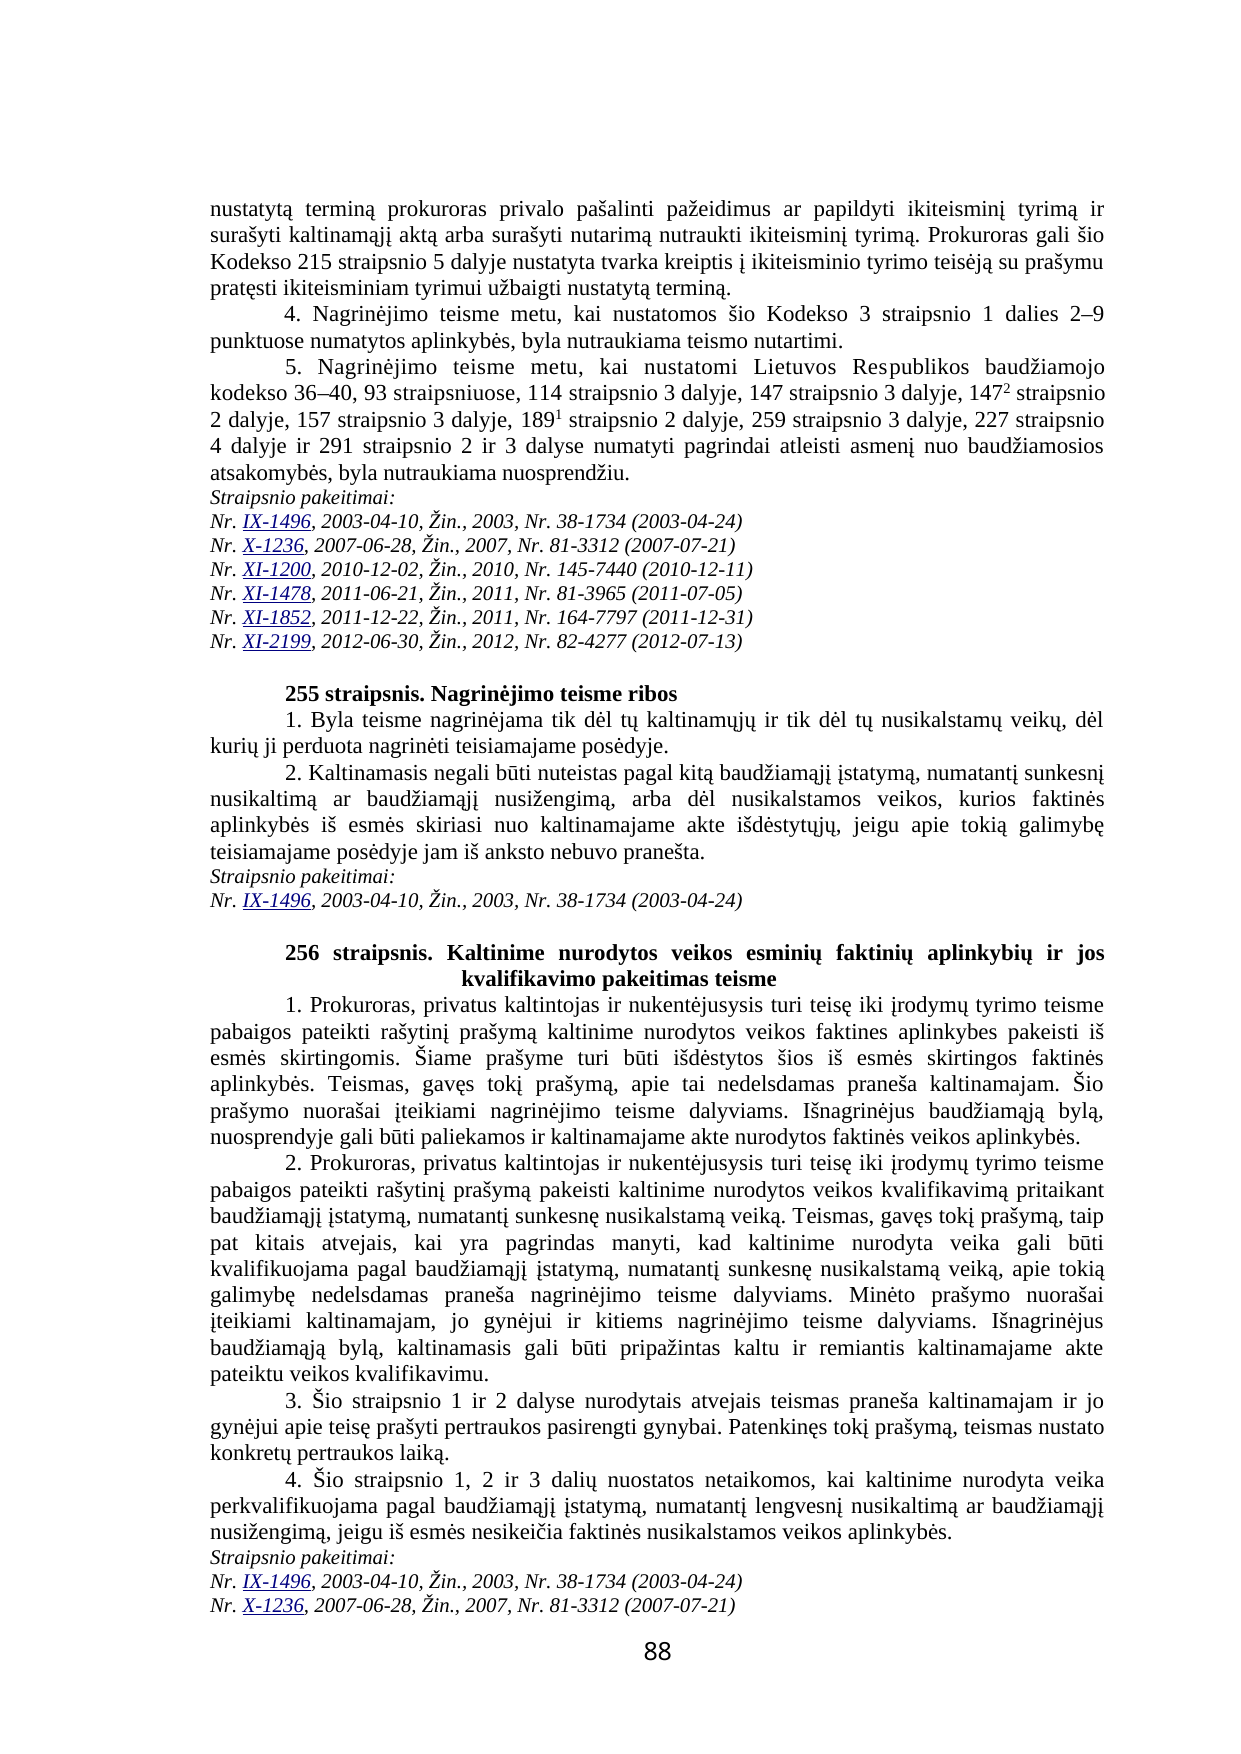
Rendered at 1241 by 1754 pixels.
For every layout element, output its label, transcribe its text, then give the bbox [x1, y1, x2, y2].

text 2. Prokuroras, privatus kaltintojas ir nukentėjusysis turi teisę iki įrodymų tyrimo teisme pabaigos pateikti rašytinį prašymą pakeisti kaltinime nurodytos veikos kvalifikavimą pritaikant baudžiamąjį įstatymą, numatantį sunkesnę nusikalstamą veiką. Teismas, gavęs tokį prašymą, taip pat kitais atvejais, kai yra pagrindas manyti, kad kaltinime nurodyta veika gali būti kvalifikuojama pagal baudžiamąjį įstatymą, numatantį sunkesnę nusikalstamą veiką, apie tokią galimybę nedelsdamas praneša nagrinėjimo teisme dalyviams. Minėto prašymo nuorašai įteikiami kaltinamajam, jo gynėjui ir kitiems nagrinėjimo teisme dalyviams. Išnagrinėjus baudžiamąją bylą, kaltinamasis gali būti pripažintas kaltu ir remiantis kaltinamajame akte pateiktu veikos kvalifikavimu. [210, 1149, 1106, 1387]
text Nr. IX-1496, 2003-04-10, Žin., 2003, Nr. 38-1734 (2003-04-24) [210, 888, 1106, 912]
text Nr. XI-1200, 2010-12-02, Žin., 2010, Nr. 145-7440 (2010-12-11) [210, 557, 1106, 581]
text nustatytą terminą prokuroras privalo pašalinti pažeidimus ar papildyti ikiteisminį tyrimą ir surašyti kaltinamąjį aktą arba surašyti nutarimą nutraukti ikiteisminį tyrimą. Prokuroras gali šio Kodekso 215 straipsnio 5 dalyje nustatyta tvarka kreiptis į ikiteisminio tyrimo teisėją su prašymu pratęsti ikiteisminiam tyrimui užbaigti nustatytą terminą. [210, 195, 1106, 300]
text 5. Nagrinėjimo teisme metu, kai nustatomi Lietuvos Respublikos baudžiamojo kodekso 36–40, 93 straipsniuose, 114 straipsnio 3 dalyje, 147 straipsnio 3 dalyje, 1472 straipsnio 2 dalyje, 157 straipsnio 3 dalyje, 1891 straipsnio 2 dalyje, 259 straipsnio 3 dalyje, 227 straipsnio 4 dalyje ir 291 straipsnio 2 ir 3 dalyse numatyti pagrindai atleisti asmenį nuo baudžiamosios atsakomybės, byla nutraukiama nuosprendžiu. [210, 353, 1106, 485]
text Nr. X-1236, 2007-06-28, Žin., 2007, Nr. 81-3312 (2007-07-21) [210, 1593, 1106, 1617]
text 256 straipsnis. Kaltinime nurodytos veikos esminių faktinių aplinkybių ir jos kvalifikavimo pakeitimas teisme [285, 939, 1106, 991]
text 2. Kaltinamasis negali būti nuteistas pagal kitą baudžiamąjį įstatymą, numatantį sunkesnį nusikaltimą ar baudžiamąjį nusižengimą, arba dėl nusikalstamos veikos, kurios faktinės aplinkybės iš esmės skiriasi nuo kaltinamajame akte išdėstytųjų, jeigu apie tokią galimybę teisiamajame posėdyje jam iš anksto nebuvo pranešta. [210, 759, 1106, 864]
text Nr. IX-1496, 2003-04-10, Žin., 2003, Nr. 38-1734 (2003-04-24) [210, 1569, 1106, 1593]
text 4. Šio straipsnio 1, 2 ir 3 dalių nuostatos netaikomos, kai kaltinime nurodyta veika perkvalifikuojama pagal baudžiamąjį įstatymą, numatantį lengvesnį nusikaltimą ar baudžiamąjį nusižengimą, jeigu iš esmės nesikeičia faktinės nusikalstamos veikos aplinkybės. [210, 1466, 1106, 1545]
text 1. Prokuroras, privatus kaltintojas ir nukentėjusysis turi teisę iki įrodymų tyrimo teisme pabaigos pateikti rašytinį prašymą kaltinime nurodytos veikos faktines aplinkybes pakeisti iš esmės skirtingomis. Šiame prašyme turi būti išdėstytos šios iš esmės skirtingos faktinės aplinkybės. Teismas, gavęs tokį prašymą, apie tai nedelsdamas praneša kaltinamajam. Šio prašymo nuorašai įteikiami nagrinėjimo teisme dalyviams. Išnagrinėjus baudžiamąją bylą, nuosprendyje gali būti paliekamos ir kaltinamajame akte nurodytos faktinės veikos aplinkybės. [210, 991, 1106, 1149]
text 255 straipsnis. Nagrinėjimo teisme ribos [210, 680, 1106, 706]
text Straipsnio pakeitimai: [210, 864, 1106, 888]
text Nr. XI-1852, 2011-12-22, Žin., 2011, Nr. 164-7797 (2011-12-31) [210, 605, 1106, 629]
text 1. Byla teisme nagrinėjama tik dėl tų kaltinamųjų ir tik dėl tų nusikalstamų veikų, dėl kurių ji perduota nagrinėti teisiamajame posėdyje. [210, 706, 1106, 759]
text 3. Šio straipsnio 1 ir 2 dalyse nurodytais atvejais teismas praneša kaltinamajam ir jo gynėjui apie teisę prašyti pertraukos pasirengti gynybai. Patenkinęs tokį prašymą, teismas nustato konkretų pertraukos laiką. [210, 1387, 1106, 1466]
text Nr. IX-1496, 2003-04-10, Žin., 2003, Nr. 38-1734 (2003-04-24) [210, 509, 1106, 533]
text 4. Nagrinėjimo teisme metu, kai nustatomos šio Kodekso 3 straipsnio 1 dalies 2–9 punktuose numatytos aplinkybės, byla nutraukiama teismo nutartimi. [210, 300, 1106, 353]
text Nr. XI-2199, 2012-06-30, Žin., 2012, Nr. 82-4277 (2012-07-13) [210, 629, 1106, 653]
text Straipsnio pakeitimai: [210, 1545, 1106, 1569]
text Straipsnio pakeitimai: [210, 485, 1106, 509]
text Nr. X-1236, 2007-06-28, Žin., 2007, Nr. 81-3312 (2007-07-21) [210, 533, 1106, 557]
text Nr. XI-1478, 2011-06-21, Žin., 2011, Nr. 81-3965 (2011-07-05) [210, 581, 1106, 605]
